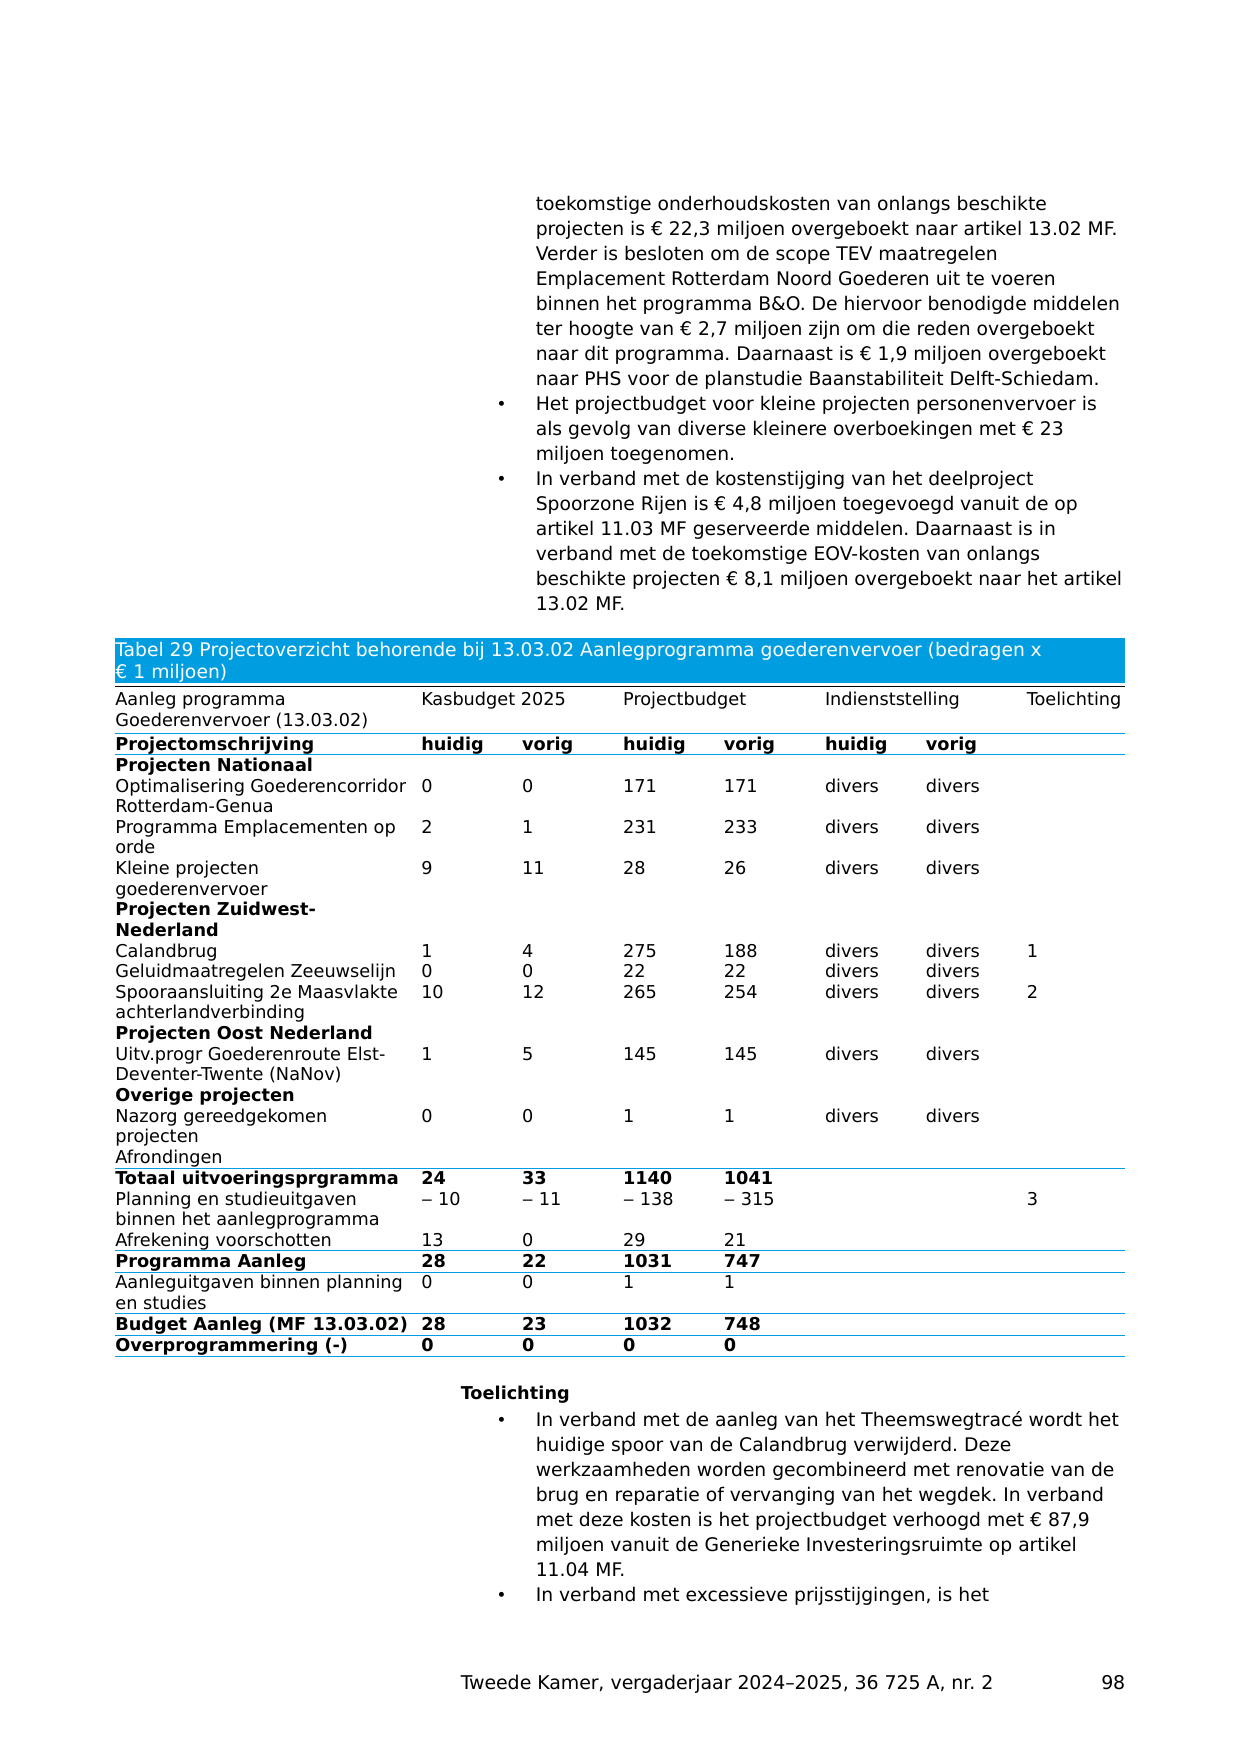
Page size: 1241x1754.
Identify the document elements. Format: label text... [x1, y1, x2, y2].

table_cell 1041 [721, 1169, 822, 1188]
table_cell [519, 899, 620, 941]
list In verband met excessieve prijsstijgingen, is het [498, 1581, 1125, 1606]
table_cell [1024, 858, 1125, 899]
table_cell ‒ 11 [519, 1189, 620, 1230]
table_cell 2 [1024, 982, 1125, 1023]
table_cell [721, 755, 822, 776]
table_cell [822, 1023, 923, 1044]
table_cell [1024, 1230, 1125, 1250]
table_cell 1 [620, 1106, 721, 1147]
table_cell Projecten Zuidwest-Nederland [115, 899, 418, 941]
table_cell [519, 755, 620, 776]
table_cell Projecten Oost Nederland [115, 1023, 418, 1044]
table_cell [923, 1336, 1024, 1356]
table_cell 26 [721, 858, 822, 899]
table_cell [822, 1147, 923, 1167]
table_cell 275 [620, 941, 721, 961]
table_cell 22 [721, 961, 822, 982]
table_cell Overige projecten [115, 1085, 418, 1106]
table_cell 22 [620, 961, 721, 982]
table_cell [620, 755, 721, 776]
list toekomstige onderhoudskosten van onlangs beschikte projecten is € 22,3 miljoen overgeboekt naar artikel 13.02 MF. Verder is besloten om de scope TEV maatregelen Emplacement Rotterdam Noord Goederen uit te voeren binnen het programma B&O. De hiervoor benodigde middelen ter hoogte van € 2,7 miljoen zijn om die reden overgeboekt naar dit programma. Daarnaast is € 1,9 miljoen overgeboekt naar PHS voor de planstudie Baanstabiliteit Delft-Schiedam. [498, 191, 1125, 391]
table_cell 1 [620, 1273, 721, 1313]
table_cell 231 [620, 817, 721, 858]
table_cell 28 [620, 858, 721, 899]
table_cell [519, 1085, 620, 1106]
table_cell [923, 1023, 1024, 1044]
table_cell [721, 1085, 822, 1106]
table_cell [822, 899, 923, 941]
table_cell [1024, 734, 1125, 754]
table_cell divers [923, 1044, 1024, 1085]
table_cell Geluidmaatregelen Zeeuwselijn [115, 961, 418, 982]
table_cell 0 [519, 1273, 620, 1313]
table_cell 1031 [620, 1251, 721, 1272]
table_cell divers [923, 817, 1024, 858]
table_cell Spooraansluiting 2e Maasvlakte achterlandverbinding [115, 982, 418, 1023]
table_cell [721, 1023, 822, 1044]
table_cell 10 [418, 982, 519, 1023]
table_cell [418, 899, 519, 941]
table_cell 171 [620, 776, 721, 817]
table_cell Afrondingen [115, 1147, 418, 1167]
table_cell 0 [519, 776, 620, 817]
table_cell [620, 1023, 721, 1044]
table_cell [1024, 1169, 1125, 1188]
table_cell 233 [721, 817, 822, 858]
table_cell Afrekening voorschotten [115, 1230, 418, 1250]
table_cell 0 [418, 1336, 519, 1356]
table_cell 265 [620, 982, 721, 1023]
table_cell 1 [418, 941, 519, 961]
table_cell [620, 1085, 721, 1106]
table_cell divers [822, 817, 923, 858]
table_cell Nazorg gereedgekomen projecten [115, 1106, 418, 1147]
table_cell [923, 1085, 1024, 1106]
table_cell [721, 1147, 822, 1167]
table_cell 188 [721, 941, 822, 961]
table_cell 11 [519, 858, 620, 899]
table_cell Kleine projecten goederenvervoer [115, 858, 418, 899]
table_cell 1 [519, 817, 620, 858]
table_cell [1024, 899, 1125, 941]
table_cell 0 [519, 1106, 620, 1147]
table_cell divers [822, 961, 923, 982]
table_cell 9 [418, 858, 519, 899]
table_cell [822, 1189, 923, 1230]
table_cell Planning en studieuitgaven binnen het aanlegprogramma [115, 1189, 418, 1230]
table_cell [418, 1085, 519, 1106]
table_cell 24 [418, 1169, 519, 1188]
table_cell [418, 1023, 519, 1044]
table_cell vorig [519, 734, 620, 754]
table_cell [1024, 1147, 1125, 1167]
table_cell divers [923, 941, 1024, 961]
table_cell [923, 1314, 1024, 1334]
table_cell Projecten Nationaal [115, 755, 418, 776]
table_cell 13 [418, 1230, 519, 1250]
table_cell divers [822, 858, 923, 899]
table_cell 1 [418, 1044, 519, 1085]
table_cell 21 [721, 1230, 822, 1250]
table_cell 29 [620, 1230, 721, 1250]
table_cell 1 [721, 1273, 822, 1313]
table_cell 1032 [620, 1314, 721, 1334]
table_cell [1024, 961, 1125, 982]
table_cell divers [822, 776, 923, 817]
table_cell 0 [519, 1230, 620, 1250]
table_cell Calandbrug [115, 941, 418, 961]
table_cell divers [822, 982, 923, 1023]
table_cell [418, 755, 519, 776]
table_cell [620, 899, 721, 941]
table_cell 4 [519, 941, 620, 961]
table_cell vorig [923, 734, 1024, 754]
table_cell 254 [721, 982, 822, 1023]
table_cell 12 [519, 982, 620, 1023]
table_cell [519, 1023, 620, 1044]
table_cell [822, 1314, 923, 1334]
table_cell [721, 899, 822, 941]
table_cell [923, 1230, 1024, 1250]
table_cell Aanleg programma Goederenvervoer (13.03.02) [115, 687, 418, 733]
table_cell 145 [620, 1044, 721, 1085]
table_cell [1024, 817, 1125, 858]
table_cell Optimalisering Goederencorridor Rotterdam-Genua [115, 776, 418, 817]
list Het projectbudget voor kleine projecten personenvervoer is als gevolg van diverse kleinere overboekingen met € 23 miljoen toegenomen. [498, 391, 1125, 466]
table_cell divers [923, 858, 1024, 899]
table_cell [923, 1273, 1024, 1313]
table_cell 171 [721, 776, 822, 817]
table_cell [923, 1251, 1024, 1272]
table_cell Toelichting [1024, 687, 1125, 733]
table_cell [1024, 755, 1125, 776]
table_cell 28 [418, 1251, 519, 1272]
table_cell 0 [418, 776, 519, 817]
table_cell huidig [822, 734, 923, 754]
table_cell 5 [519, 1044, 620, 1085]
table_cell [1024, 1085, 1125, 1106]
table_cell [822, 1085, 923, 1106]
table_cell divers [822, 941, 923, 961]
table_cell 2 [418, 817, 519, 858]
text Toelichting [461, 1381, 1125, 1404]
table_cell Totaal uitvoeringsprgramma [115, 1169, 418, 1188]
table_cell 0 [620, 1336, 721, 1356]
table_cell Programma Aanleg [115, 1251, 418, 1272]
table_cell 1 [721, 1106, 822, 1147]
table_cell 23 [519, 1314, 620, 1334]
table_cell [1024, 776, 1125, 817]
table_cell Programma Emplacementen op orde [115, 817, 418, 858]
table_cell 33 [519, 1169, 620, 1188]
table_cell huidig [620, 734, 721, 754]
table_cell ‒ 315 [721, 1189, 822, 1230]
table_cell [1024, 1251, 1125, 1272]
table_cell 747 [721, 1251, 822, 1272]
table_cell divers [923, 776, 1024, 817]
table_cell [822, 1169, 923, 1188]
table_cell [1024, 1044, 1125, 1085]
table_cell [923, 899, 1024, 941]
table_cell [620, 1147, 721, 1167]
table_cell divers [923, 982, 1024, 1023]
table_cell [1024, 1106, 1125, 1147]
table_cell [822, 755, 923, 776]
table_cell [923, 1147, 1024, 1167]
table_cell 0 [418, 1273, 519, 1313]
table_cell 0 [418, 1106, 519, 1147]
table_cell [923, 1189, 1024, 1230]
table_cell Indienststelling [822, 687, 1024, 733]
table_cell Overprogrammering (-) [115, 1336, 418, 1356]
table_cell Uitv.progr Goederenroute Elst-Deventer-Twente (NaNov) [115, 1044, 418, 1085]
table_cell divers [822, 1106, 923, 1147]
table_cell [519, 1147, 620, 1167]
table_cell 0 [519, 961, 620, 982]
table_cell [1024, 1314, 1125, 1334]
table_cell 0 [721, 1336, 822, 1356]
table_cell [1024, 1336, 1125, 1356]
table_cell vorig [721, 734, 822, 754]
table_cell huidig [418, 734, 519, 754]
list In verband met de kostenstijging van het deelproject Spoorzone Rijen is € 4,8 miljoen toegevoegd vanuit de op artikel 11.03 MF geserveerde middelen. Daarnaast is in verband met de toekomstige EOV-kosten van onlangs beschikte projecten € 8,1 miljoen overgeboekt naar het artikel 13.02 MF. [498, 466, 1125, 616]
table_cell 748 [721, 1314, 822, 1334]
table_cell Projectbudget [620, 687, 822, 733]
table_cell Budget Aanleg (MF 13.03.02) [115, 1314, 418, 1334]
table_cell 0 [519, 1336, 620, 1356]
table_cell [418, 1147, 519, 1167]
table_cell ‒ 138 [620, 1189, 721, 1230]
table_cell divers [923, 961, 1024, 982]
list In verband met de aanleg van het Theemswegtracé wordt het huidige spoor van de Calandbrug verwijderd. Deze werkzaamheden worden gecombineerd met renovatie van de brug en reparatie of vervanging van het wegdek. In verband met deze kosten is het projectbudget verhoogd met € 87,9 miljoen vanuit de Generieke Investeringsruimte op artikel 11.04 MF. [498, 1406, 1125, 1581]
table_cell 0 [418, 961, 519, 982]
table_cell 3 [1024, 1189, 1125, 1230]
table_cell divers [923, 1106, 1024, 1147]
table_cell Aanleguitgaven binnen planning en studies [115, 1273, 418, 1313]
table_cell Kasbudget 2025 [418, 687, 620, 733]
table_cell 28 [418, 1314, 519, 1334]
table_cell [1024, 1273, 1125, 1313]
table_cell [822, 1251, 923, 1272]
table_cell [822, 1336, 923, 1356]
table_cell 1 [1024, 941, 1125, 961]
table_cell [923, 1169, 1024, 1188]
table_cell [923, 755, 1024, 776]
table_cell 145 [721, 1044, 822, 1085]
table_cell [822, 1230, 923, 1250]
table_cell 1140 [620, 1169, 721, 1188]
table_cell Projectomschrijving [115, 734, 418, 754]
table_cell [822, 1273, 923, 1313]
table_cell divers [822, 1044, 923, 1085]
table_cell [1024, 1023, 1125, 1044]
table_cell 22 [519, 1251, 620, 1272]
table_cell ‒ 10 [418, 1189, 519, 1230]
